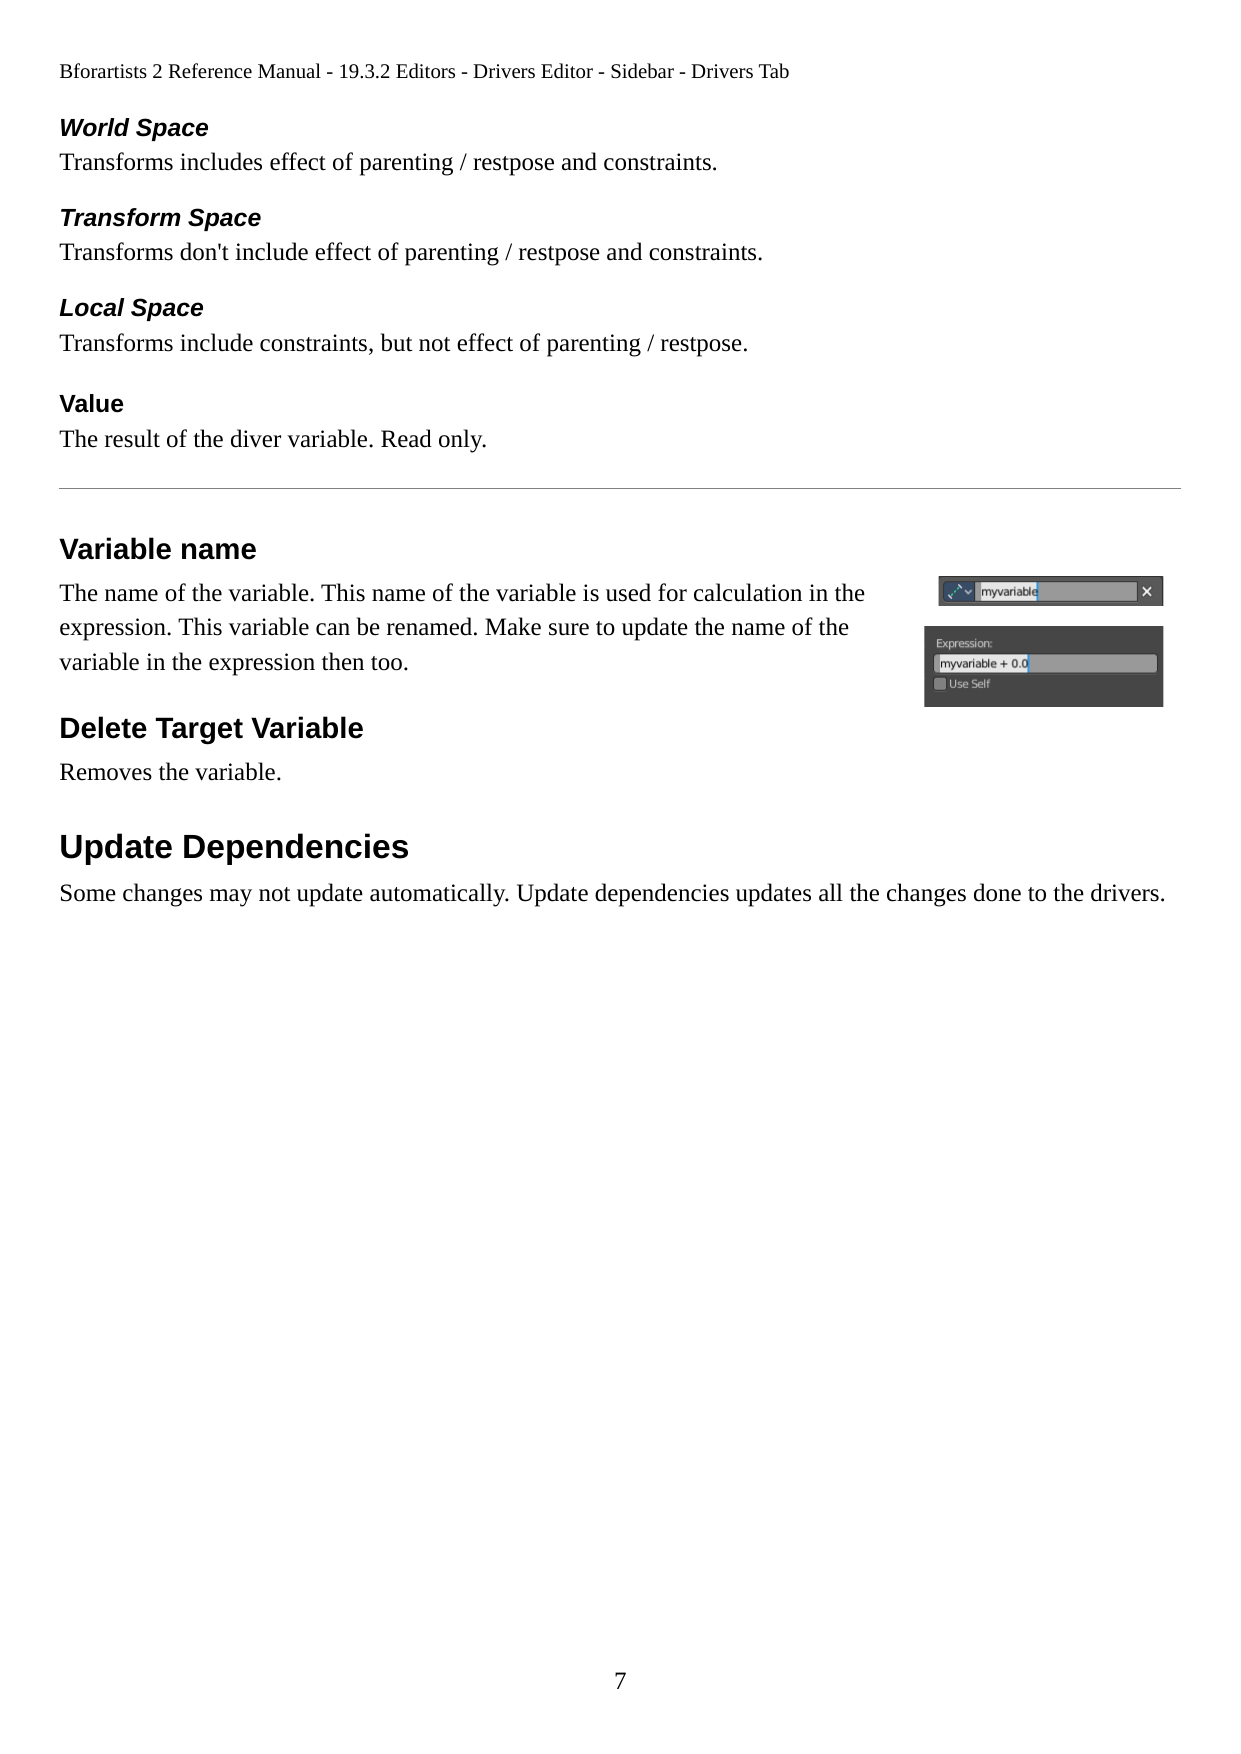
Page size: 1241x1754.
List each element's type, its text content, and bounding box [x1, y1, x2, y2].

subtitle Variable name [59, 532, 1181, 566]
picture [924, 626, 1164, 707]
text Transforms include constraints, but not effect of parenting / restpose. [59, 328, 1181, 356]
subtitle Transform Space [59, 203, 1181, 231]
subtitle Value [59, 389, 1181, 418]
subtitle World Space [59, 113, 1181, 141]
text Transforms don't include effect of parenting / restpose and constraints. [59, 237, 1181, 266]
text The name of the variable. This name of the variable is used for calculation in the expression. This variable can be renamed. Make sure to update the name of the variable in the expression then too. [59, 578, 1181, 676]
text Removes the variable. [59, 757, 1181, 786]
subtitle Update Dependencies [59, 827, 1181, 865]
subtitle Delete Target Variable [59, 711, 1181, 744]
text Transforms includes effect of parenting / restpose and constraints. [59, 147, 1181, 176]
subtitle Local Space [59, 293, 1181, 321]
picture [938, 576, 1164, 606]
text Some changes may not update automatically. Update dependencies updates all the changes done to the drivers. [59, 878, 1181, 907]
text The result of the diver variable. Read only. [59, 424, 1181, 453]
